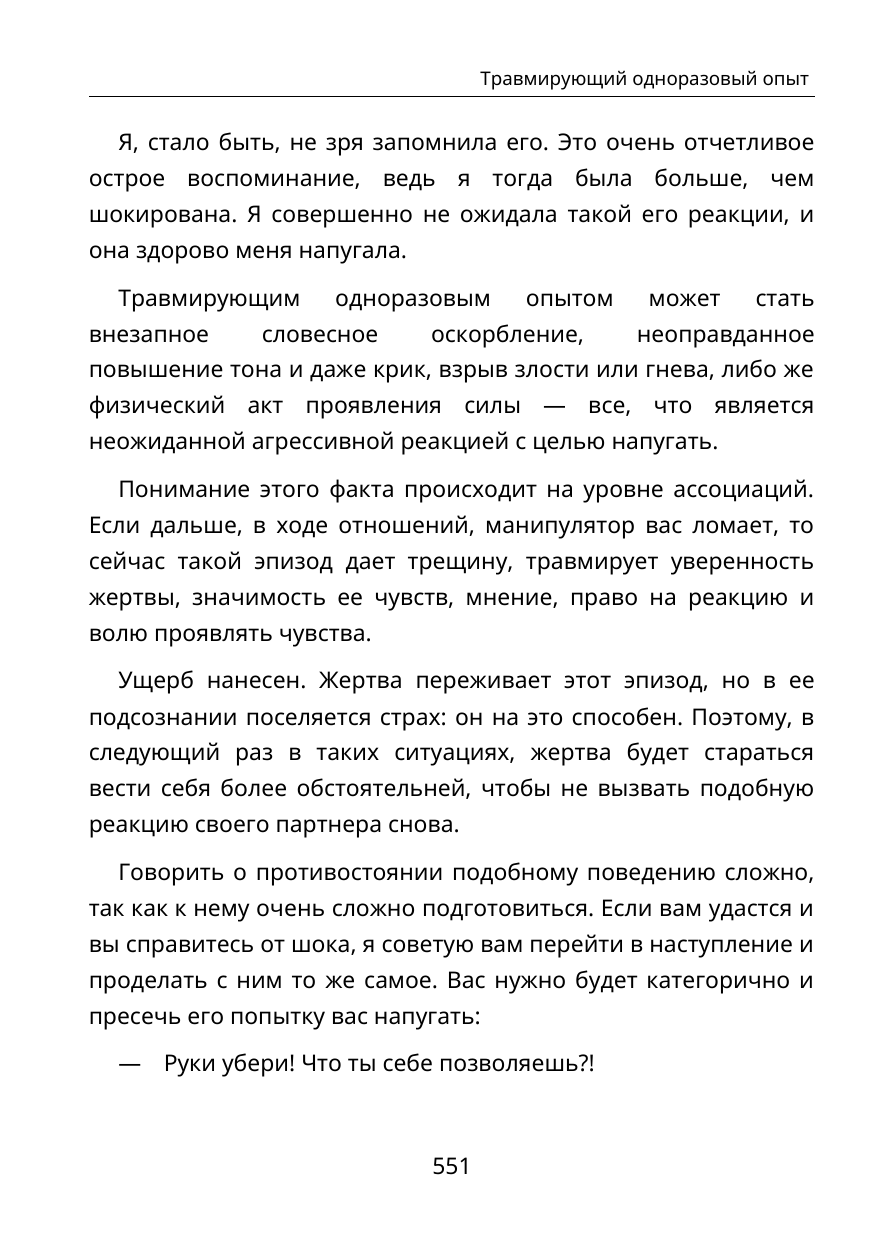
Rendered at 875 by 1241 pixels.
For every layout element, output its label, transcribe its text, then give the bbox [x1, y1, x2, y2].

text Понимание этого факта происходит на уровне ассоциаций. Если дальше, в ходе отношений, манипулятор вас ломает, то сейчас такой эпизод дает трещину, травмирует уверенность жертвы, значимость ее чувств, мнение, право на реакцию и волю проявлять чувства. [88, 473, 815, 648]
text Ущерб нанесен. Жертва переживает этот эпизод, но в ее подсознании поселяется страх: он на это способен. Поэтому, в следующий раз в таких ситуациях, жертва будет стараться вести себя более обстоятельней, чтобы не вызвать подобную реакцию своего партнера снова. [88, 664, 815, 839]
text Говорить о противостоянии подобному поведению сложно, так как к нему очень сложно подготовиться. Если вам удастся и вы справитесь от шока, я советую вам перейти в наступление и проделать с ним то же самое. Вас нужно будет категорично и пресечь его попытку вас напугать: [88, 856, 815, 1031]
text Я, стало быть, не зря запомнила его. Это очень отчетливое острое воспоминание, ведь я тогда была больше, чем шокирована. Я совершенно не ожидала такой его реакции, и она здорово меня напугала. [88, 126, 815, 265]
text Травмирующим одноразовым опытом может стать внезапное словесное оскорбление, неоправданное повышение тона и даже крик, взрыв злости или гнева, либо же физический акт проявления силы — все, что является неожиданной агрессивной реакцией с целью напугать. [88, 282, 815, 457]
list Руки убери! Что ты себе позволяешь?! [88, 1047, 815, 1079]
